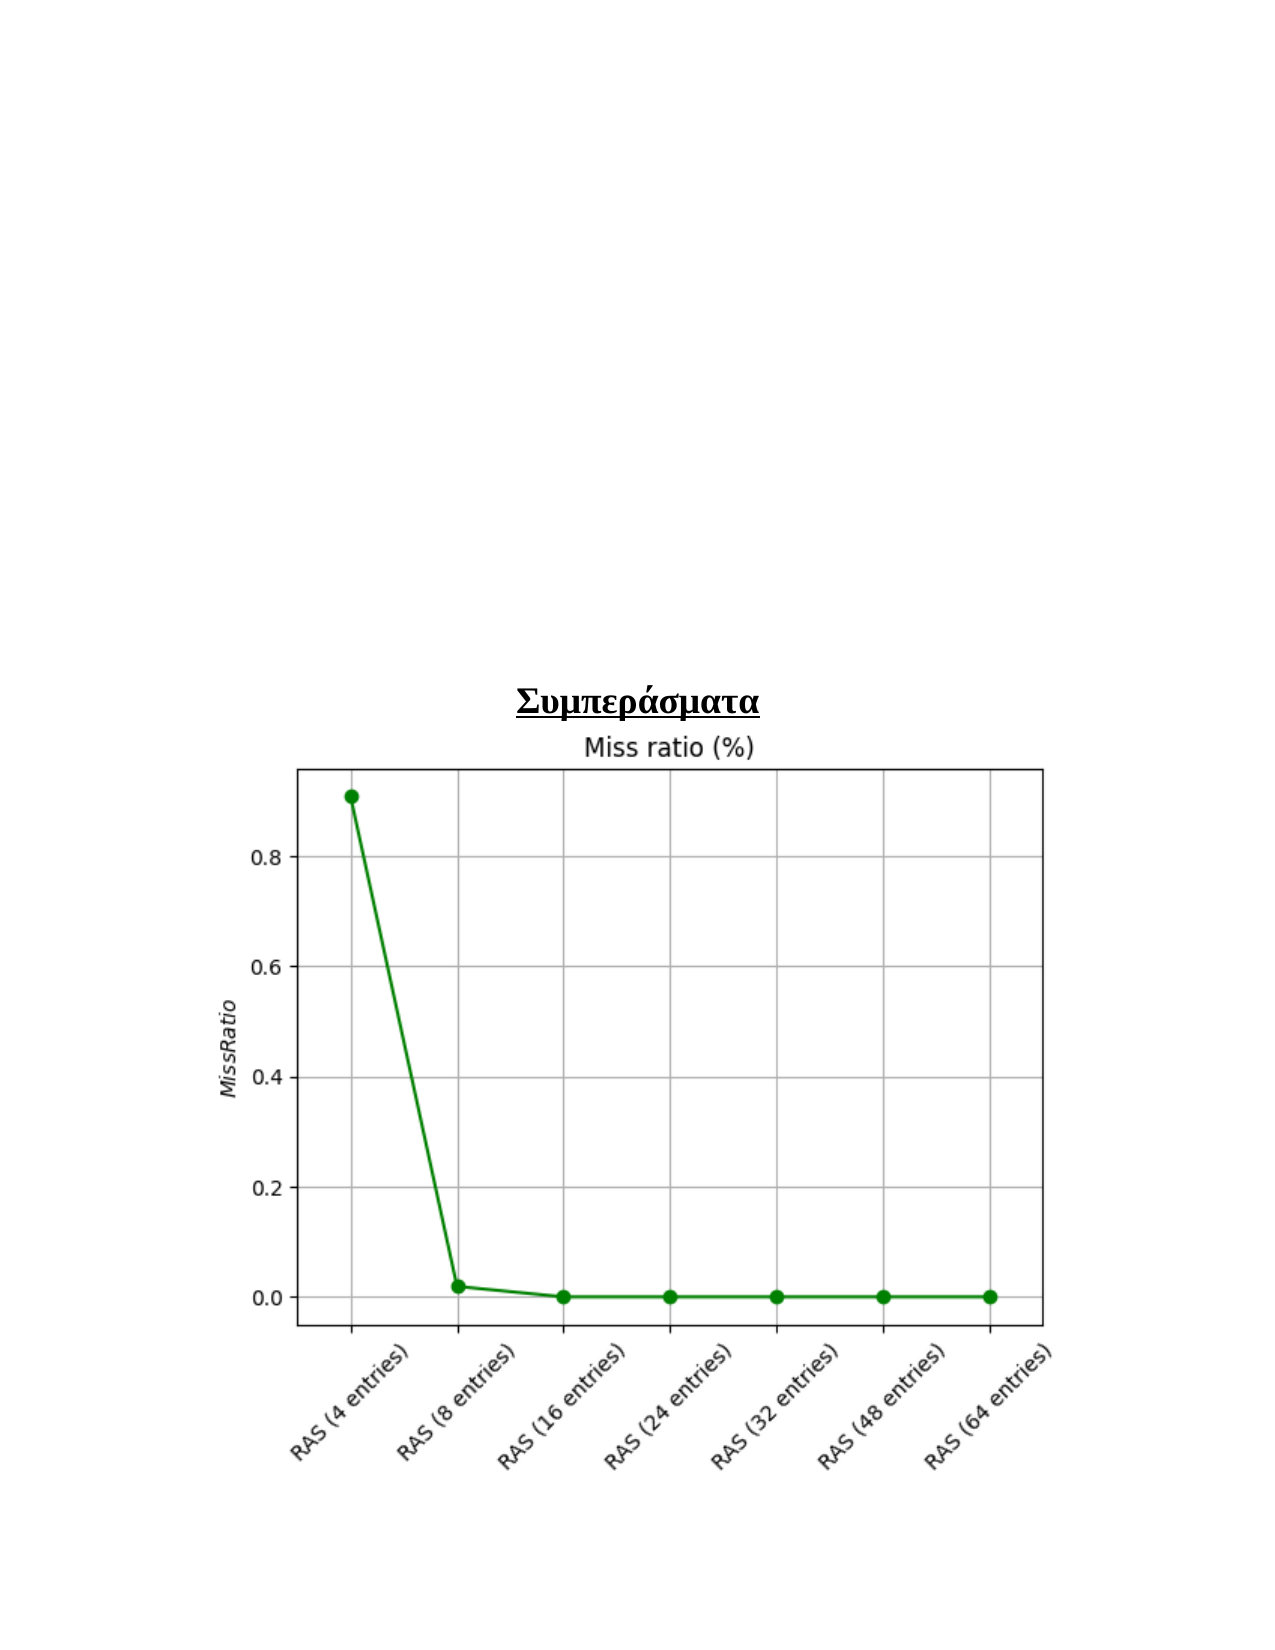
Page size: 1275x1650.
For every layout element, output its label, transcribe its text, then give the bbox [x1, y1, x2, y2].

picture [204, 721, 1071, 1489]
text Συμπεράσματα [118, 679, 1157, 722]
